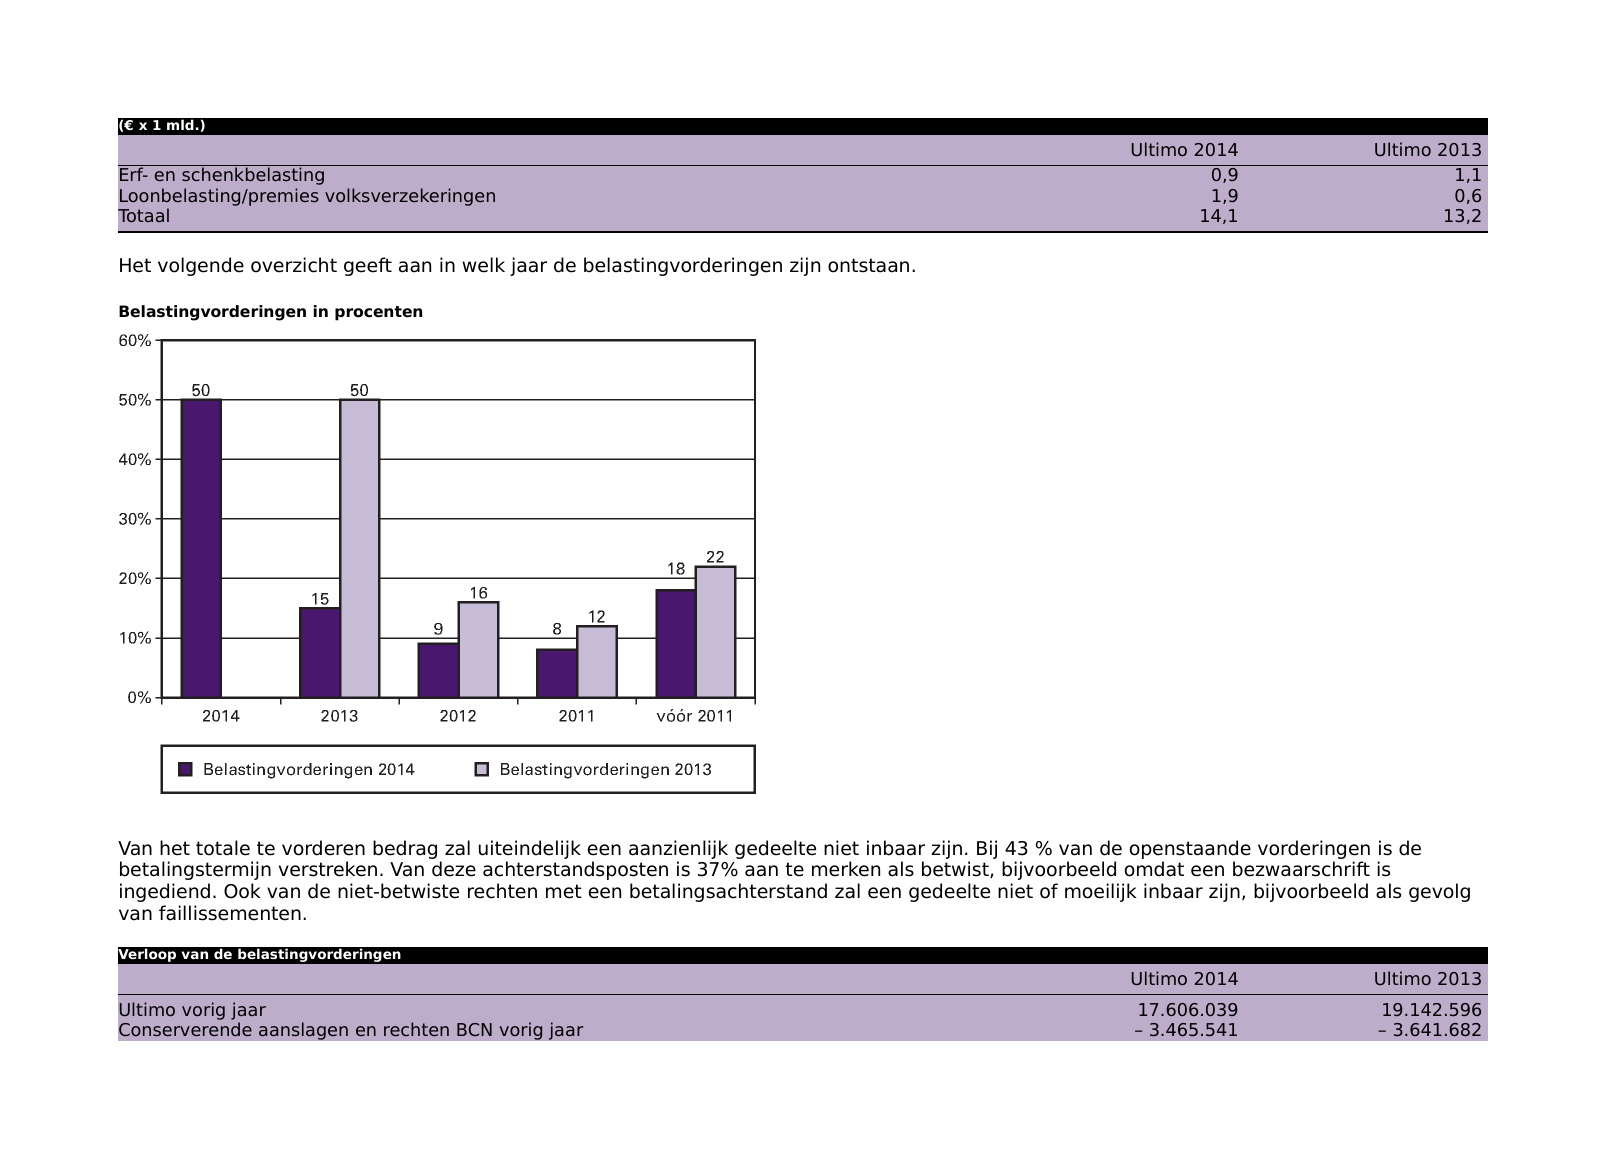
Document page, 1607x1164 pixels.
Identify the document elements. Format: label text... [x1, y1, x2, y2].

table_cell Conserverende aanslagen en rechten BCN vorig jaar [118, 1020, 1001, 1041]
table_cell 17.606.039 [1001, 995, 1244, 1020]
text Belastingvorderingen in procenten [118, 303, 756, 321]
table_header (€ x 1 mld.) [118, 118, 1488, 134]
table_cell 14,1 [1001, 206, 1244, 231]
table_cell 1,9 [1001, 186, 1244, 206]
table_cell 19.142.596 [1245, 995, 1488, 1020]
table_cell 0,9 [1001, 166, 1244, 186]
text Van het totale te vorderen bedrag zal uiteindelijk een aanzienlijk gedeelte niet inbaar zijn. Bij 43 % van de openstaande vorderingen is de betalingstermijn verstreken. Van deze achterstandsposten is 37% aan te merken als betwist, bijvoorbeeld omdat een bezwaarschrift is ingediend. Ook van de niet-betwiste rechten met een betalingsachterstand zal een gedeelte niet of moeilijk inbaar zijn, bijvoorbeeld als gevolg van faillissementen. [118, 837, 1488, 925]
table_cell [118, 135, 1001, 165]
table_cell Erf- en schenkbelasting [118, 166, 1001, 186]
table_cell 0,6 [1245, 186, 1488, 206]
table_cell Ultimo 2014 [1001, 135, 1244, 165]
table_cell Totaal [118, 206, 1001, 231]
table_cell 1,1 [1245, 166, 1488, 186]
table_cell Ultimo 2013 [1245, 135, 1488, 165]
picture [118, 332, 756, 794]
table_cell Ultimo vorig jaar [118, 995, 1001, 1020]
table_header Verloop van de belastingvorderingen [118, 947, 1488, 963]
table_cell 13,2 [1245, 206, 1488, 231]
table_cell [118, 964, 1001, 994]
table_cell – 3.465.541 [1001, 1020, 1244, 1041]
table_cell Ultimo 2013 [1245, 964, 1488, 994]
table_cell Ultimo 2014 [1001, 964, 1244, 994]
text Het volgende overzicht geeft aan in welk jaar de belastingvorderingen zijn ontstaan. [118, 255, 1488, 277]
table_cell – 3.641.682 [1245, 1020, 1488, 1041]
table_cell Loonbelasting/premies volksverzekeringen [118, 186, 1001, 206]
